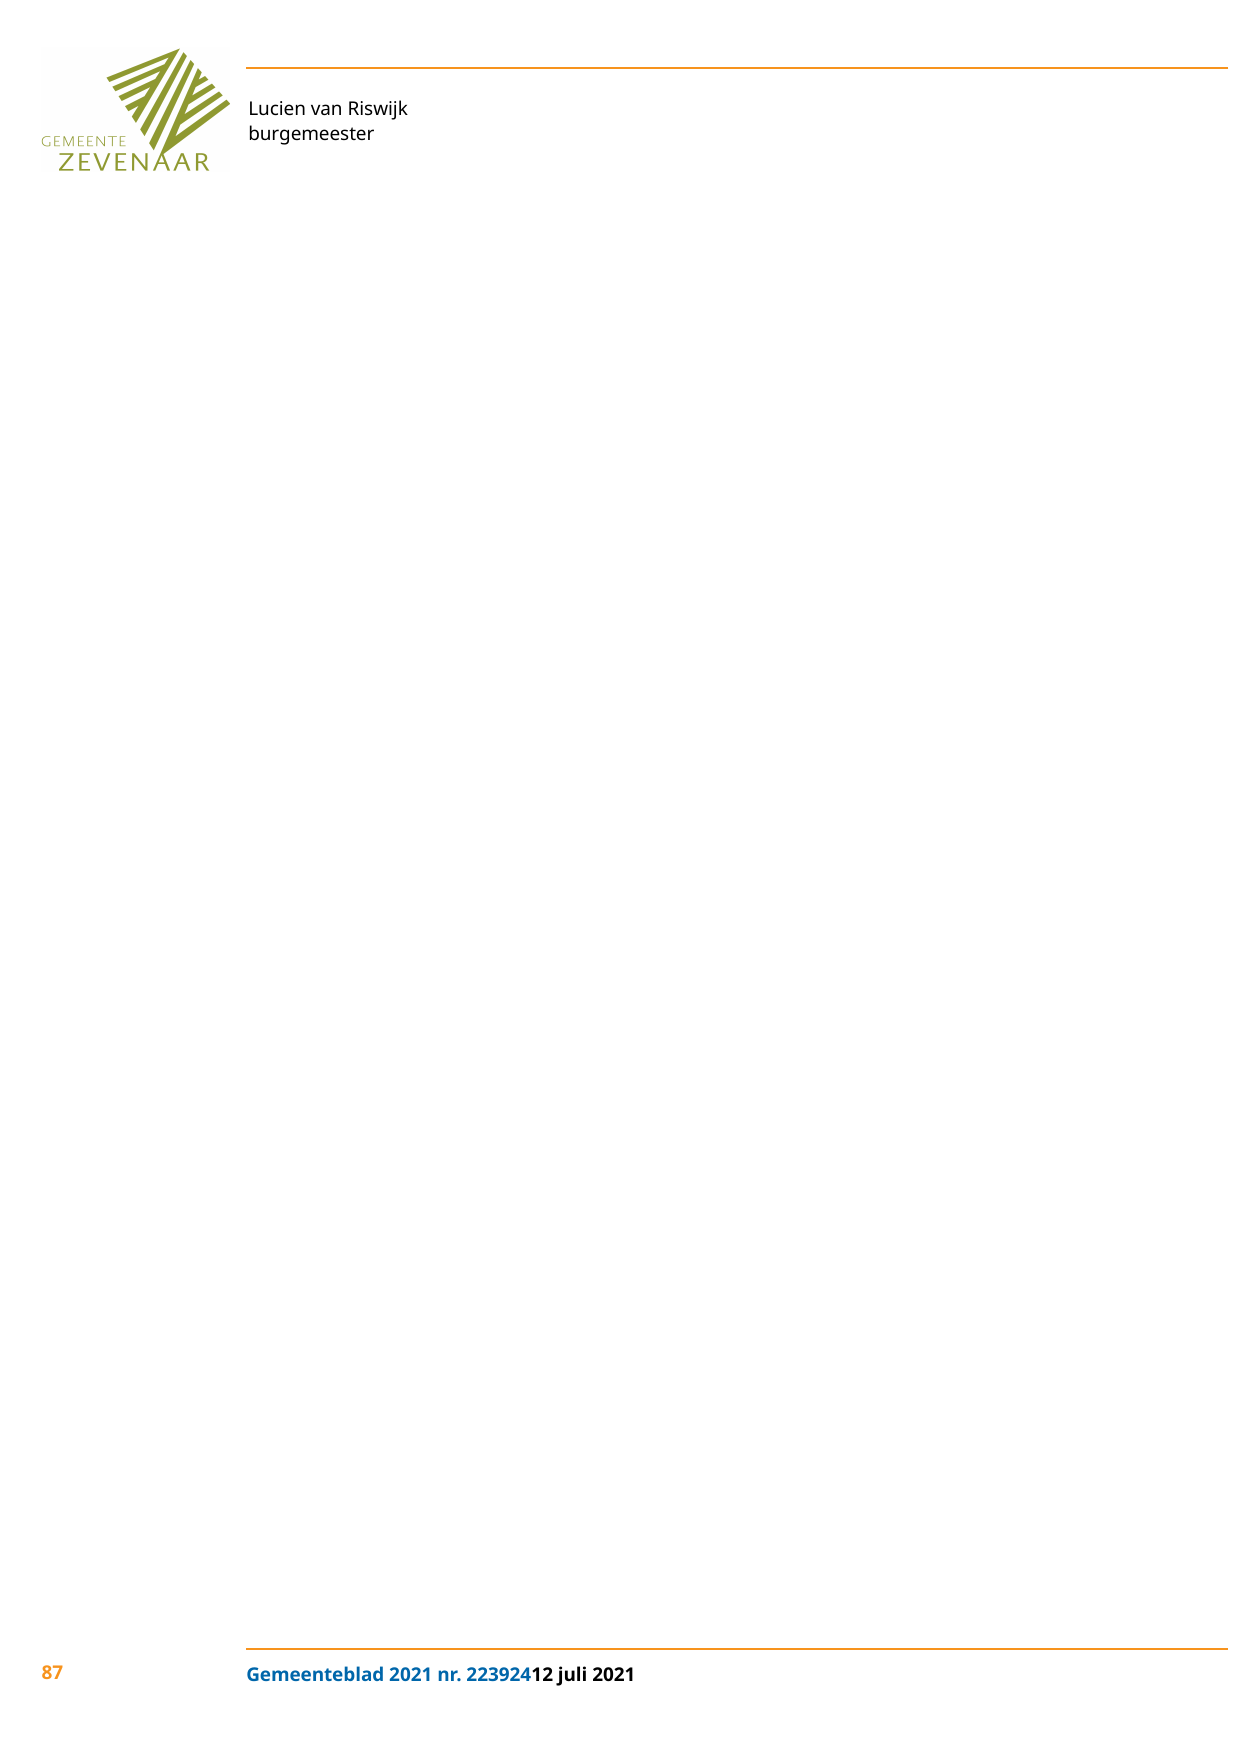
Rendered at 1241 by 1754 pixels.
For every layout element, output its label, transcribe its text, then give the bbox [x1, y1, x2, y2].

picture [41, 47, 231, 172]
text Lucien van Riswijk [248, 95, 1152, 121]
text burgemeester [248, 121, 1152, 146]
